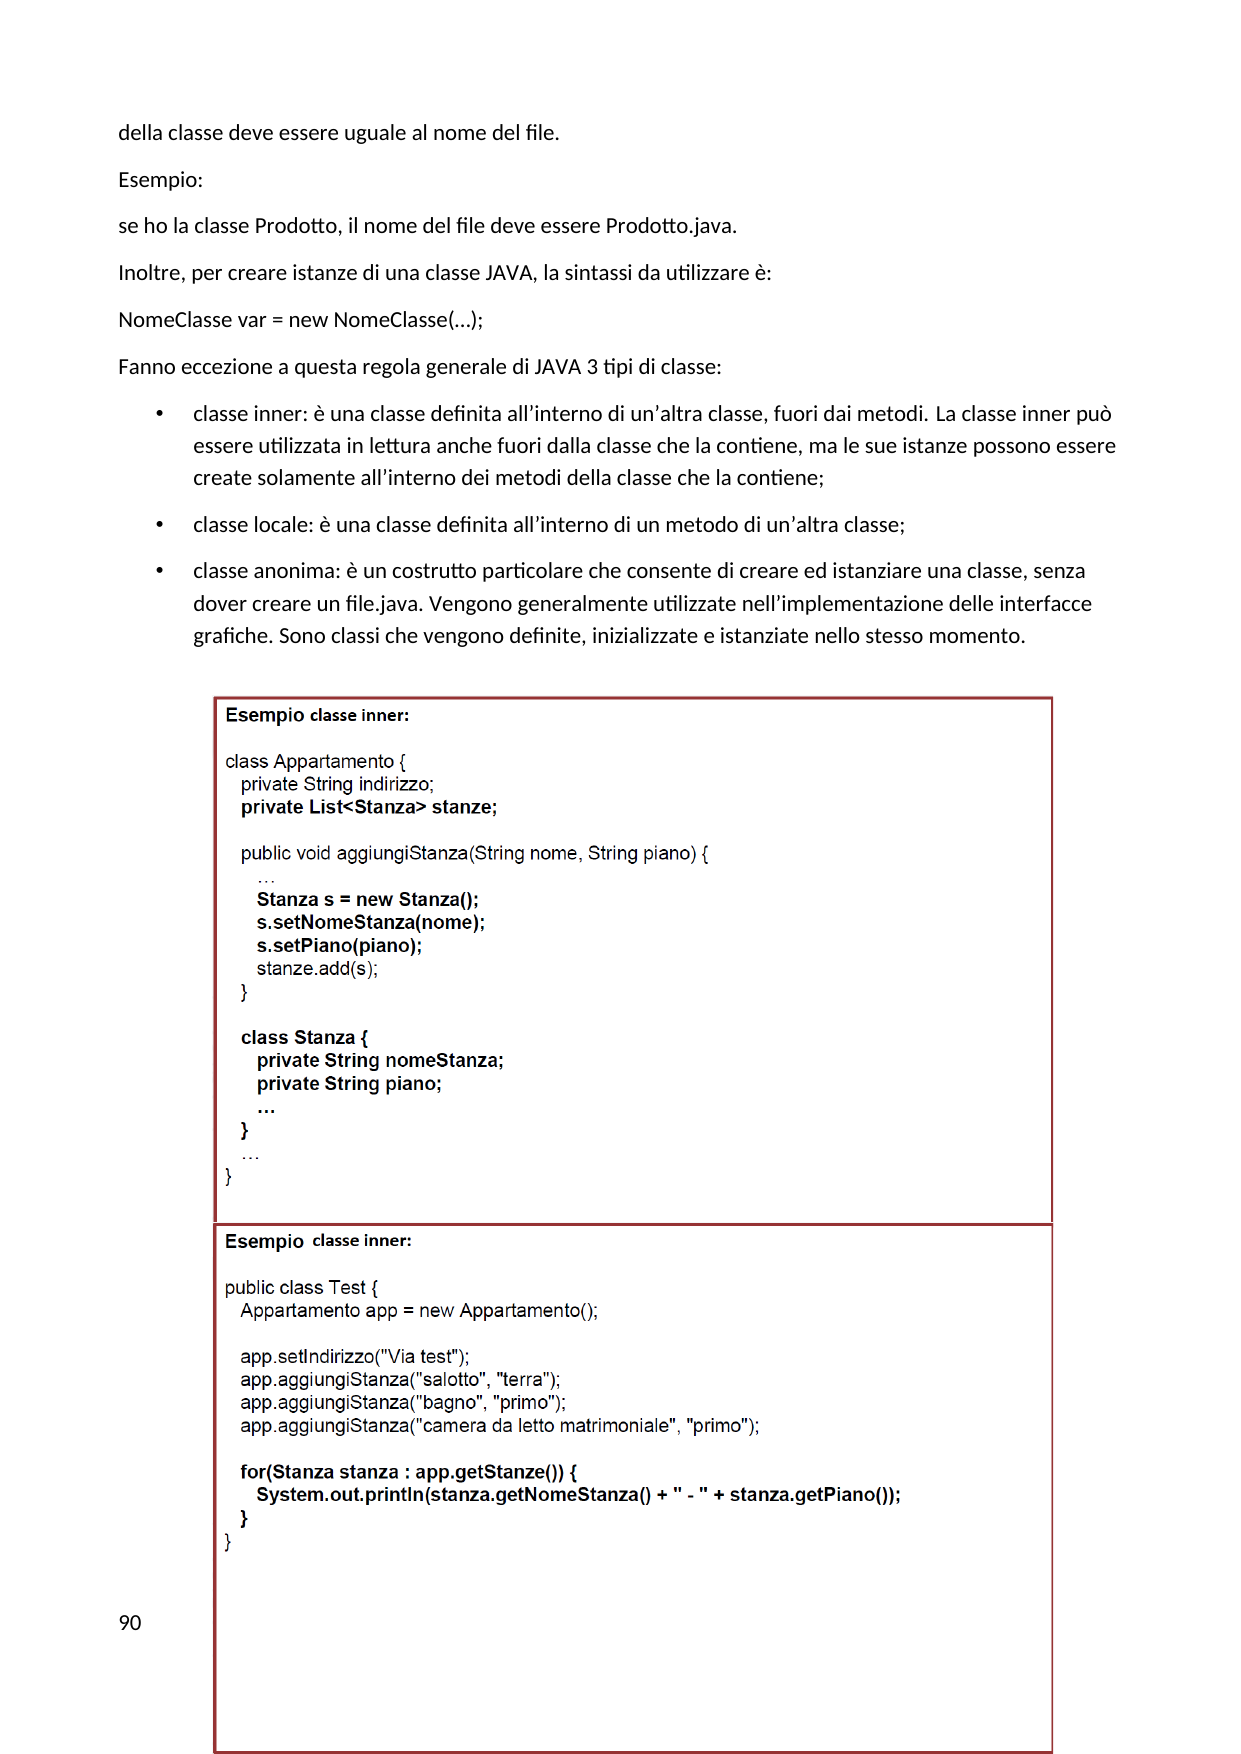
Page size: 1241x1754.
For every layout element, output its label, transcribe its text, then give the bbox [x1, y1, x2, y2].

text della classe deve essere uguale al nome del file. [118, 118, 1122, 146]
text se ho la classe Prodotto, il nome del file deve essere Prodotto.java. [118, 212, 1122, 240]
list classe inner: è una classe definita all’interno di un’altra classe, fuori dai metodi. La classe inner può essere utilizzata in lettura anche fuori dalla classe che la contiene, ma le sue istanze possono essere create solamente all’interno dei metodi della classe che la contiene; [156, 399, 1122, 491]
text Inoltre, per creare istanze di una classe JAVA, la sintassi da utilizzare è: [118, 258, 1122, 286]
picture [212, 695, 1054, 1754]
text Fanno eccezione a questa regola generale di JAVA 3 tipi di classe: [118, 352, 1122, 380]
text NomeClasse var = new NomeClasse(…); [118, 305, 1122, 333]
list classe anonima: è un costrutto particolare che consente di creare ed istanziare una classe, senza dover creare un file.java. Vengono generalmente utilizzate nell’implementazione delle interfacce grafiche. Sono classi che vengono definite, inizializzate e istanziate nello stesso momento. [156, 557, 1122, 649]
list classe locale: è una classe definita all’interno di un metodo di un’altra classe; [156, 510, 1122, 538]
text Esempio: [118, 165, 1122, 193]
